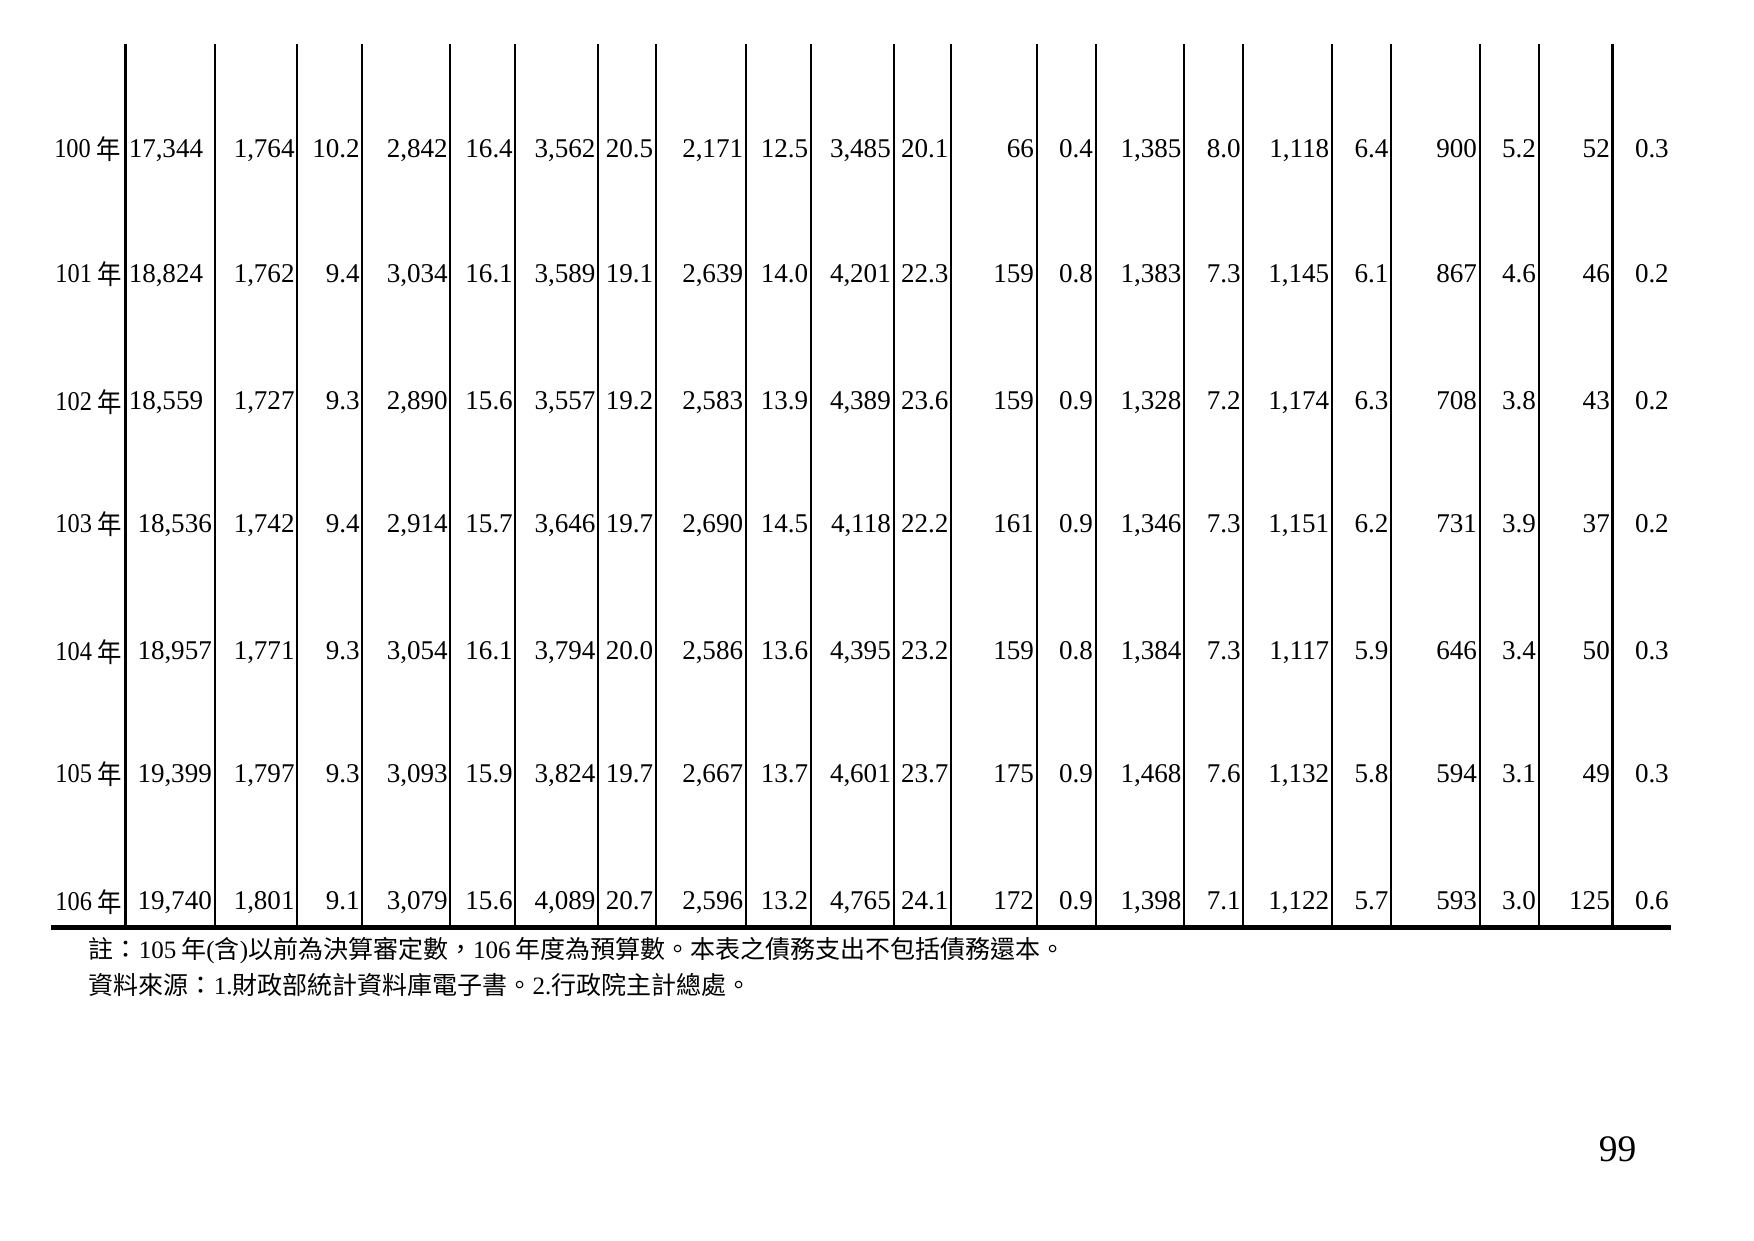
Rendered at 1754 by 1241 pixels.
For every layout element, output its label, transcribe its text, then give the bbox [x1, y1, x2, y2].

table_cell 12.5 [747, 44, 810, 172]
table_cell 3,824 [516, 675, 597, 797]
table_cell 646 [1392, 547, 1479, 675]
table_cell 13.7 [747, 675, 810, 797]
table_cell 0.2 [1614, 297, 1671, 425]
table_cell 4,765 [812, 797, 893, 925]
table_cell 15.9 [451, 675, 514, 797]
table_cell 161 [952, 425, 1036, 547]
table_cell 6.1 [1333, 172, 1390, 297]
table_cell 0.8 [1038, 172, 1095, 297]
table_cell 4,389 [812, 297, 893, 425]
table_cell 102年 [51, 297, 124, 425]
table_cell 18,536 [127, 425, 214, 547]
table_cell 6.3 [1333, 297, 1390, 425]
table_cell 7.2 [1185, 297, 1242, 425]
table_cell 593 [1392, 797, 1479, 925]
text 註：105年(含)以前為決算審定數，106年度為預算數。本表之債務支出不包括債務還本。 [89, 929, 1683, 966]
table_cell 1,122 [1244, 797, 1331, 925]
table_cell 9.3 [298, 297, 361, 425]
table_cell 14.5 [747, 425, 810, 547]
table_cell 20.0 [599, 547, 655, 675]
table_cell 37 [1540, 425, 1611, 547]
table_cell 5.2 [1481, 44, 1538, 172]
table_cell 0.9 [1038, 425, 1095, 547]
table_cell 3,034 [363, 172, 449, 297]
table_cell 2,890 [363, 297, 449, 425]
table_cell 3,562 [516, 44, 597, 172]
table_cell 2,639 [657, 172, 745, 297]
table_cell 15.6 [451, 797, 514, 925]
table_cell 23.2 [895, 547, 950, 675]
table_cell 19.7 [599, 675, 655, 797]
table_cell 1,118 [1244, 44, 1331, 172]
table_cell 172 [952, 797, 1036, 925]
table_cell 22.2 [895, 425, 950, 547]
table_cell 4.6 [1481, 172, 1538, 297]
table_cell 23.6 [895, 297, 950, 425]
table_cell 20.5 [599, 44, 655, 172]
table_cell 7.3 [1185, 172, 1242, 297]
table_cell 0.2 [1614, 425, 1671, 547]
table_cell 3,093 [363, 675, 449, 797]
table_cell 18,957 [127, 547, 214, 675]
table_cell 9.4 [298, 425, 361, 547]
table_cell 0.3 [1614, 44, 1671, 172]
table_cell 0.3 [1614, 675, 1671, 797]
table_cell 1,727 [216, 297, 296, 425]
table_cell 175 [952, 675, 1036, 797]
table_cell 105年 [51, 675, 124, 797]
table_cell 9.3 [298, 547, 361, 675]
table_cell 16.1 [451, 172, 514, 297]
table_cell 2,586 [657, 547, 745, 675]
table_cell 1,797 [216, 675, 296, 797]
table_cell 20.7 [599, 797, 655, 925]
table_cell 52 [1540, 44, 1611, 172]
table_cell 6.2 [1333, 425, 1390, 547]
table_cell 0.3 [1614, 547, 1671, 675]
table_cell 16.4 [451, 44, 514, 172]
table_cell 1,762 [216, 172, 296, 297]
table_cell 0.6 [1614, 797, 1671, 925]
table_cell 2,842 [363, 44, 449, 172]
table_cell 1,468 [1097, 675, 1183, 797]
table_cell 3.4 [1481, 547, 1538, 675]
table_cell 2,690 [657, 425, 745, 547]
table_cell 1,398 [1097, 797, 1183, 925]
table_cell 13.2 [747, 797, 810, 925]
table_cell 4,201 [812, 172, 893, 297]
table_cell 7.3 [1185, 425, 1242, 547]
table_cell 5.9 [1333, 547, 1390, 675]
table_cell 20.1 [895, 44, 950, 172]
table_cell 0.9 [1038, 797, 1095, 925]
table_cell 159 [952, 297, 1036, 425]
table_cell 1,346 [1097, 425, 1183, 547]
table_cell 7.3 [1185, 547, 1242, 675]
table_cell 731 [1392, 425, 1479, 547]
table_cell 125 [1540, 797, 1611, 925]
table_cell 3,485 [812, 44, 893, 172]
table_cell 10.2 [298, 44, 361, 172]
table_cell 9.4 [298, 172, 361, 297]
table_cell 19.1 [599, 172, 655, 297]
table_cell 2,667 [657, 675, 745, 797]
table_cell 7.6 [1185, 675, 1242, 797]
table_cell 0.8 [1038, 547, 1095, 675]
table_cell 2,583 [657, 297, 745, 425]
table_cell 3.9 [1481, 425, 1538, 547]
table_cell 3,079 [363, 797, 449, 925]
table_cell 900 [1392, 44, 1479, 172]
table_cell 159 [952, 547, 1036, 675]
table_cell 4,601 [812, 675, 893, 797]
table_cell 1,764 [216, 44, 296, 172]
table_cell 2,914 [363, 425, 449, 547]
table_cell 5.7 [1333, 797, 1390, 925]
table_cell 1,151 [1244, 425, 1331, 547]
table_cell 1,145 [1244, 172, 1331, 297]
table_cell 6.4 [1333, 44, 1390, 172]
table_cell 2,171 [657, 44, 745, 172]
table_cell 594 [1392, 675, 1479, 797]
table_cell 1,742 [216, 425, 296, 547]
table_cell 7.1 [1185, 797, 1242, 925]
table_cell 19.7 [599, 425, 655, 547]
table_cell 159 [952, 172, 1036, 297]
table_cell 5.8 [1333, 675, 1390, 797]
table_cell 1,132 [1244, 675, 1331, 797]
text 資料來源：1.財政部統計資料庫電子書。2.行政院主計總處。 [89, 966, 1683, 1002]
table_cell 1,328 [1097, 297, 1183, 425]
table_cell 0.2 [1614, 172, 1671, 297]
table_cell 1,801 [216, 797, 296, 925]
table_cell 1,383 [1097, 172, 1183, 297]
table_cell 1,771 [216, 547, 296, 675]
table_cell 50 [1540, 547, 1611, 675]
table_cell 43 [1540, 297, 1611, 425]
table_cell 3.8 [1481, 297, 1538, 425]
table_cell 3,646 [516, 425, 597, 547]
table_cell 1,117 [1244, 547, 1331, 675]
table_cell 4,395 [812, 547, 893, 675]
table_cell 0.4 [1038, 44, 1095, 172]
table_cell 66 [952, 44, 1036, 172]
table_cell 101年 [51, 172, 124, 297]
table_cell 23.7 [895, 675, 950, 797]
table_cell 106年 [51, 797, 124, 925]
table_cell 8.0 [1185, 44, 1242, 172]
table_cell 13.6 [747, 547, 810, 675]
table_cell 17,344 [127, 44, 214, 172]
table_cell 1,174 [1244, 297, 1331, 425]
table_cell 708 [1392, 297, 1479, 425]
table_cell 15.7 [451, 425, 514, 547]
table_cell 3,054 [363, 547, 449, 675]
table_cell 100年 [51, 44, 124, 172]
table_cell 46 [1540, 172, 1611, 297]
table_cell 9.1 [298, 797, 361, 925]
table_cell 3.1 [1481, 675, 1538, 797]
table_cell 18,559 [127, 297, 214, 425]
table_cell 0.9 [1038, 675, 1095, 797]
table_cell 1,385 [1097, 44, 1183, 172]
table_cell 9.3 [298, 675, 361, 797]
table_cell 104年 [51, 547, 124, 675]
table_cell 19.2 [599, 297, 655, 425]
table_cell 0.9 [1038, 297, 1095, 425]
table_cell 24.1 [895, 797, 950, 925]
table_cell 3,794 [516, 547, 597, 675]
table_cell 49 [1540, 675, 1611, 797]
table_cell 13.9 [747, 297, 810, 425]
table_cell 2,596 [657, 797, 745, 925]
table_cell 4,089 [516, 797, 597, 925]
table_cell 19,399 [127, 675, 214, 797]
table_cell 1,384 [1097, 547, 1183, 675]
table_cell 3.0 [1481, 797, 1538, 925]
table_cell 16.1 [451, 547, 514, 675]
table_cell 4,118 [812, 425, 893, 547]
table_cell 19,740 [127, 797, 214, 925]
table_cell 3,557 [516, 297, 597, 425]
table_cell 15.6 [451, 297, 514, 425]
table_cell 867 [1392, 172, 1479, 297]
table_cell 18,824 [127, 172, 214, 297]
table_cell 3,589 [516, 172, 597, 297]
table_cell 14.0 [747, 172, 810, 297]
table_cell 103年 [51, 425, 124, 547]
table_cell 22.3 [895, 172, 950, 297]
